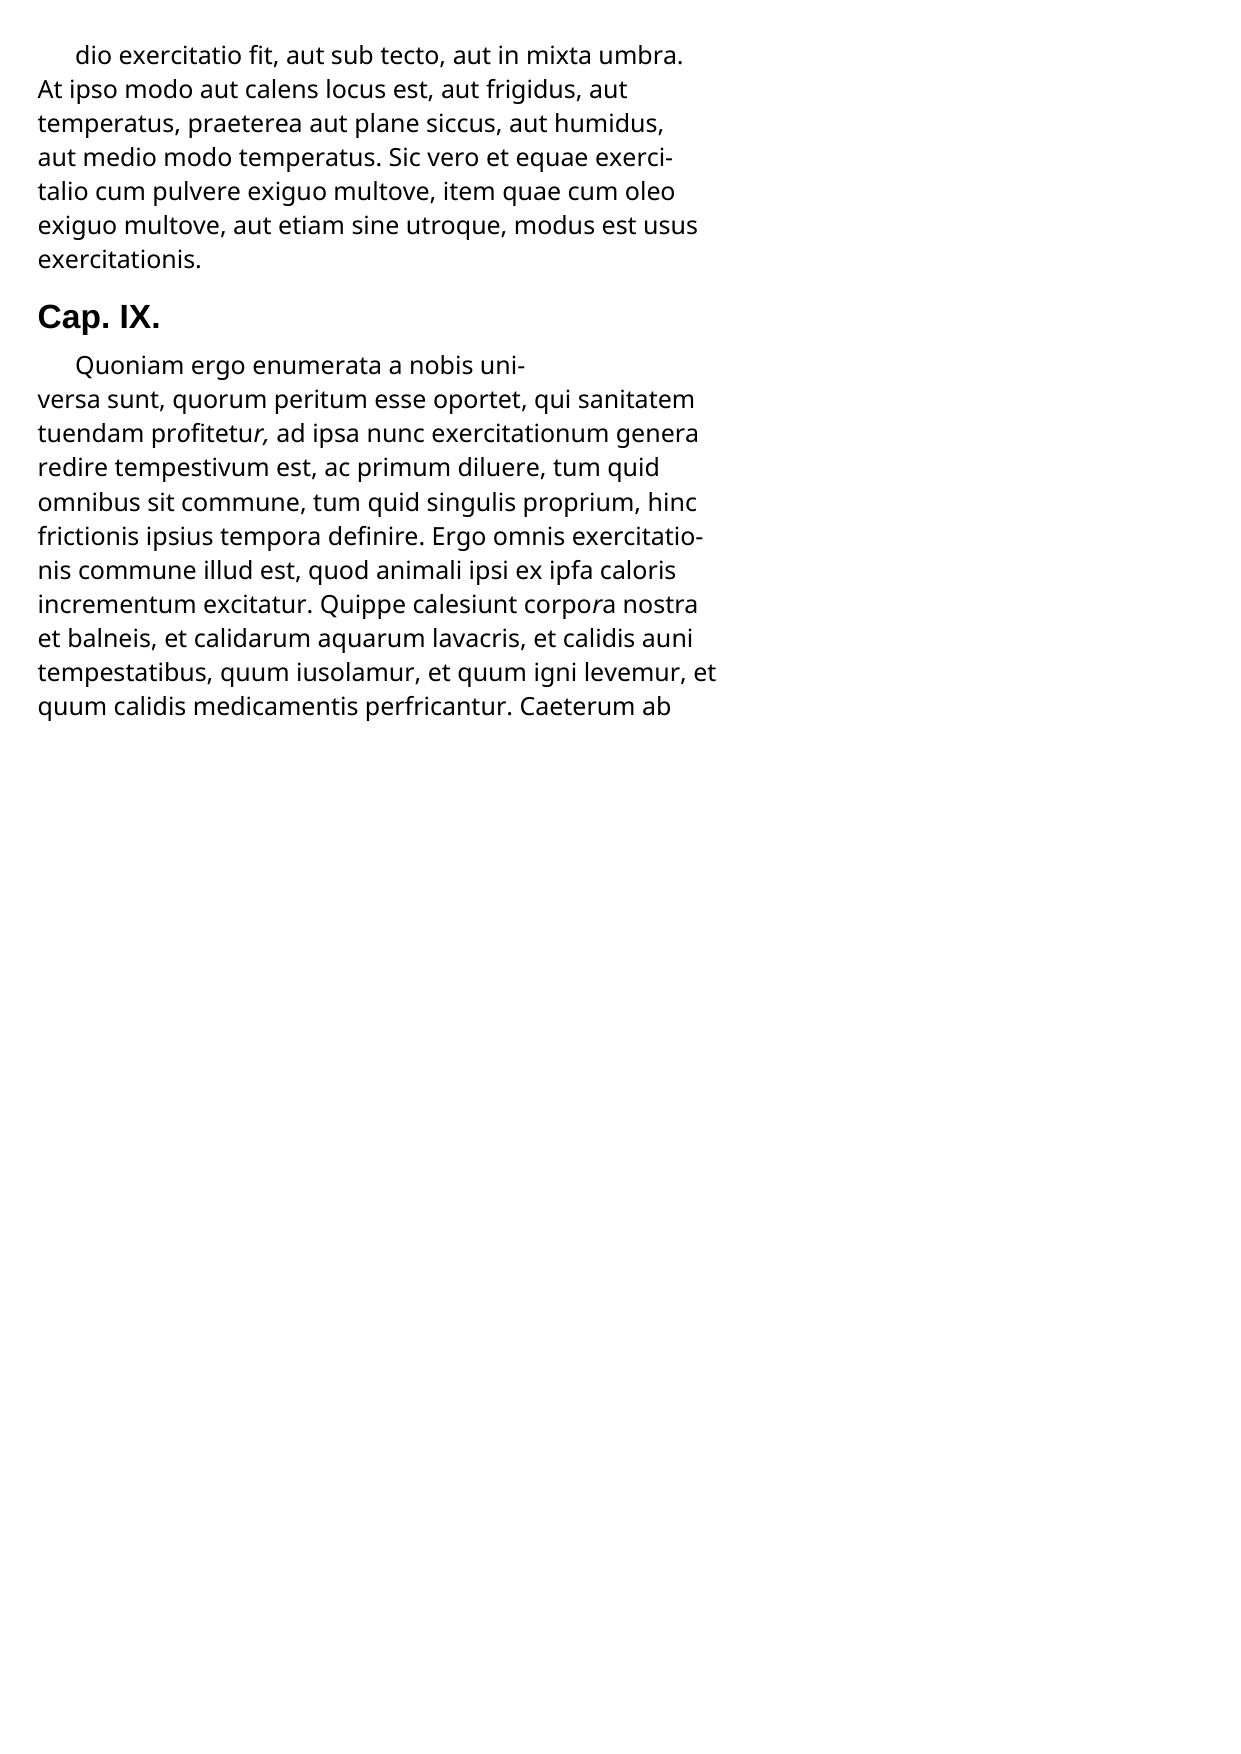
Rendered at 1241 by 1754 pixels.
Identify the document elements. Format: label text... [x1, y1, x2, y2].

text dio exercitatio fit, aut sub tecto, aut in mixta umbra. At ipso modo aut calens locus est, aut frigidus, aut temperatus, praeterea aut plane siccus, aut humidus, aut medio modo temperatus. Sic vero et equae exerci- talio cum pulvere exiguo multove, item quae cum oleo exiguo multove, aut etiam sine utroque, modus est usus exercitationis. [37, 37, 1203, 276]
text Quoniam ergo enumerata a nobis uni- versa sunt, quorum peritum esse oportet, qui sanitatem tuendam profitetur, ad ipsa nunc exercitationum genera redire tempestivum est, ac primum diluere, tum quid omnibus sit commune, tum quid singulis proprium, hinc frictionis ipsius tempora definire. Ergo omnis exercitatio- nis commune illud est, quod animali ipsi ex ipfa caloris incrementum excitatur. Quippe calesiunt corpora nostra et balneis, et calidarum aquarum lavacris, et calidis auni tempestatibus, quum iusolamur, et quum igni levemur, et quum calidis medicamentis perfricantur. Caeterum ab [37, 348, 1203, 723]
subtitle Cap. IX. [37, 297, 1203, 335]
